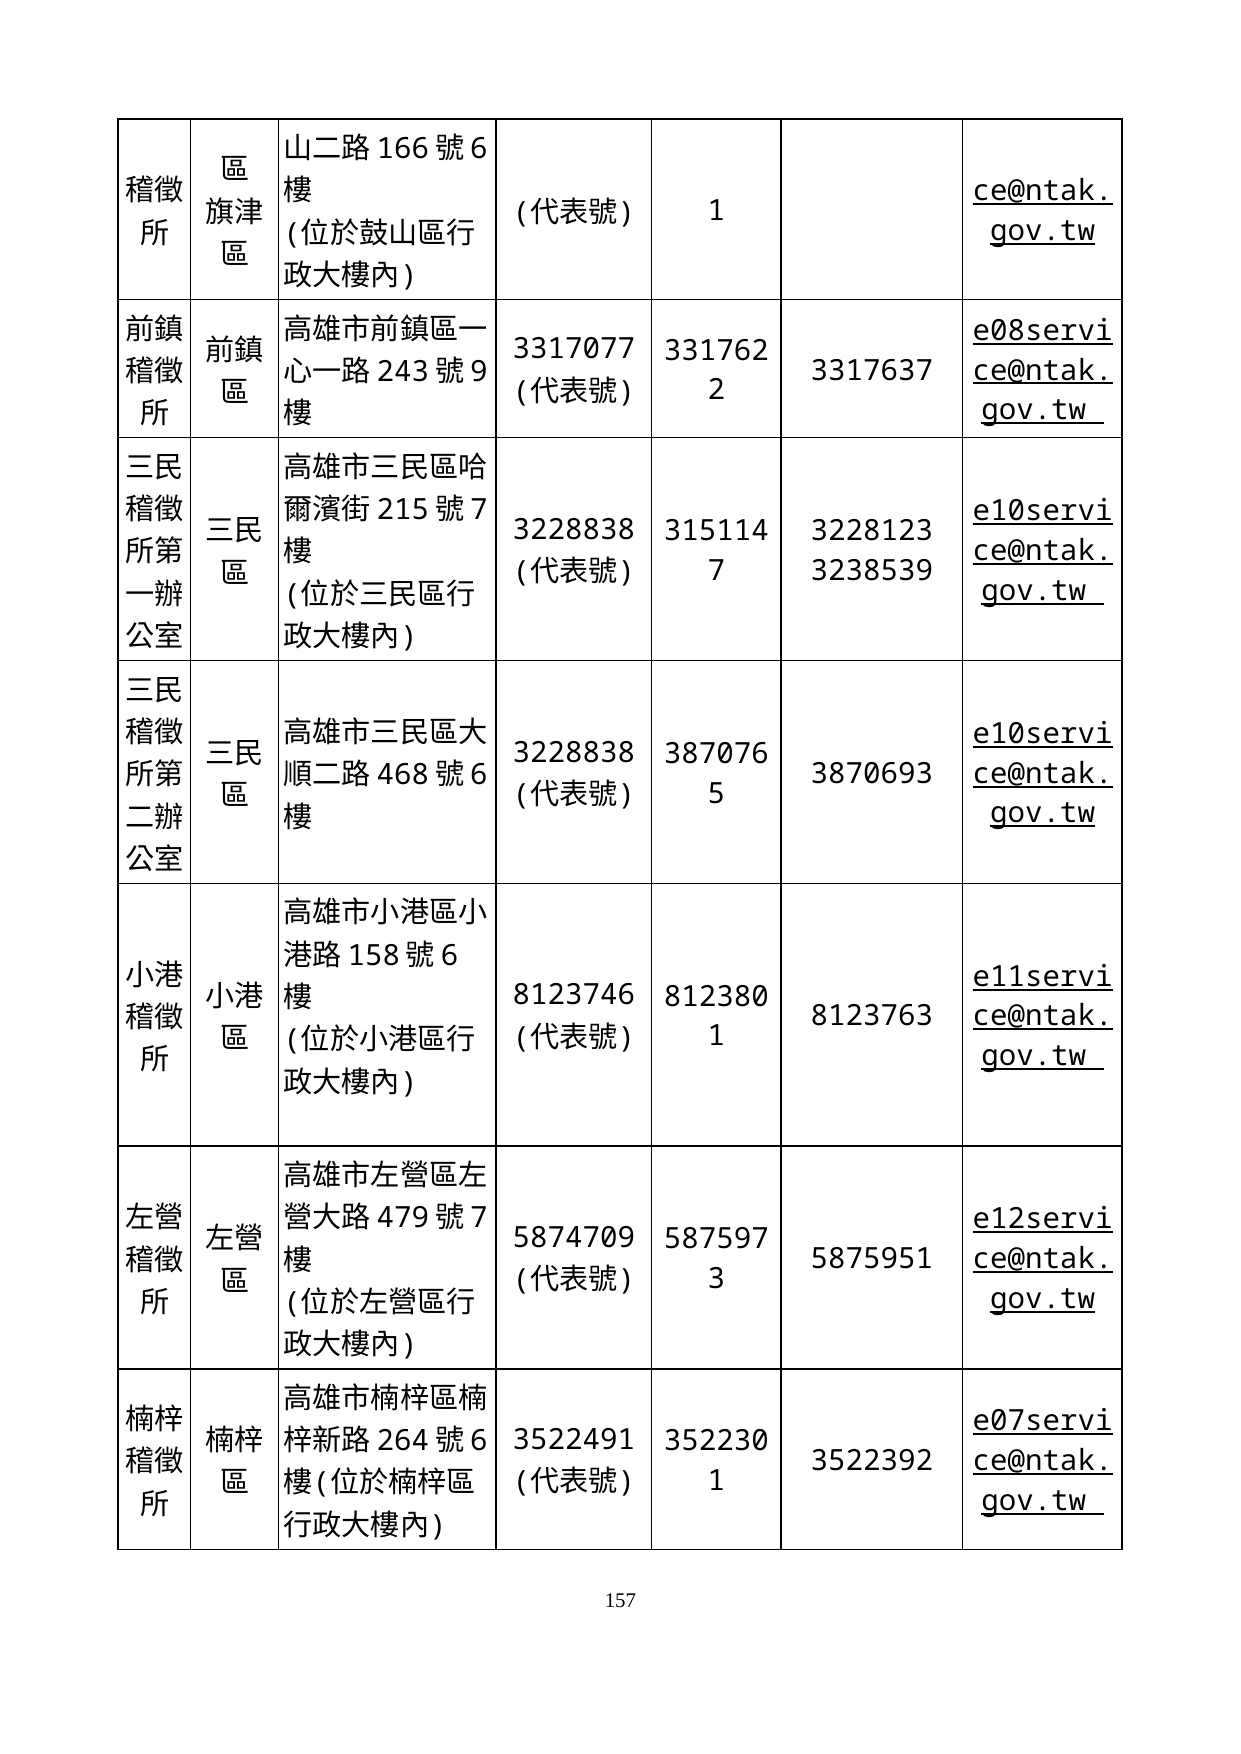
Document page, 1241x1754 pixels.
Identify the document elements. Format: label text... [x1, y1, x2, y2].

table_cell 3151147 [652, 438, 780, 660]
table_cell 3317077 (代表號) [497, 300, 651, 437]
table_cell [782, 120, 962, 299]
table_cell 前鎮區 [191, 300, 278, 437]
table_cell e08service@ntak.gov.tw [963, 300, 1121, 437]
table_cell e07service@ntak.gov.tw [963, 1370, 1121, 1548]
table_cell 3228838 (代表號) [497, 438, 651, 660]
table_cell 5874709 (代表號) [497, 1147, 651, 1368]
table_cell 8123746 (代表號) [497, 884, 651, 1145]
table_cell 小港區 [191, 884, 278, 1145]
table_cell 3870765 [652, 661, 780, 882]
table_cell 高雄市小港區小港路158號6樓 (位於小港區行政大樓內) [279, 884, 495, 1145]
table_cell 3522491 (代表號) [497, 1370, 651, 1548]
table_cell 楠梓區 [191, 1370, 278, 1548]
table_cell 稽徵所 [119, 120, 190, 299]
table_cell 三民稽徵所第一辦公室 [119, 438, 190, 660]
table_cell e12service@ntak.gov.tw [963, 1147, 1121, 1368]
table_cell 3228838 (代表號) [497, 661, 651, 882]
table_cell 3228123 3238539 [782, 438, 962, 660]
table_cell e10service@ntak.gov.tw [963, 438, 1121, 660]
table_cell 前鎮 稽徵所 [119, 300, 190, 437]
table_cell 3522392 [782, 1370, 962, 1548]
table_cell 高雄市前鎮區一心一路243號9樓 [279, 300, 495, 437]
table_cell 三民區 [191, 438, 278, 660]
table_cell 高雄市左營區左營大路479號7樓 (位於左營區行政大樓內) [279, 1147, 495, 1368]
table_cell 3870693 [782, 661, 962, 882]
table_cell ce@ntak.gov.tw [963, 120, 1121, 299]
table_cell 3317637 [782, 300, 962, 437]
table_cell 3522301 [652, 1370, 780, 1548]
table_cell 山二路166號6樓 (位於鼓山區行政大樓內) [279, 120, 495, 299]
table_cell 3317622 [652, 300, 780, 437]
table_cell 8123801 [652, 884, 780, 1145]
table_cell 楠梓 稽徵所 [119, 1370, 190, 1548]
table_cell 左營區 [191, 1147, 278, 1368]
table_cell 左營 稽徵所 [119, 1147, 190, 1368]
table_cell 5875973 [652, 1147, 780, 1368]
table_cell 8123763 [782, 884, 962, 1145]
table_cell 區 旗津區 [191, 120, 278, 299]
table_cell e10service@ntak.gov.tw [963, 661, 1121, 882]
table_cell 高雄市三民區哈爾濱街215號7樓 (位於三民區行政大樓內) [279, 438, 495, 660]
table_cell (代表號) [497, 120, 651, 299]
table_cell 小港 稽徵所 [119, 884, 190, 1145]
table_cell 三民區 [191, 661, 278, 882]
table_cell 5875951 [782, 1147, 962, 1368]
table_cell 三民稽徵所第二辦公室 [119, 661, 190, 882]
table_cell e11service@ntak.gov.tw [963, 884, 1121, 1145]
table_cell 高雄市三民區大順二路468號6樓 [279, 661, 495, 882]
table_cell 1 [652, 120, 780, 299]
table_cell 高雄市楠梓區楠梓新路264號6樓(位於楠梓區行政大樓內) [279, 1370, 495, 1548]
